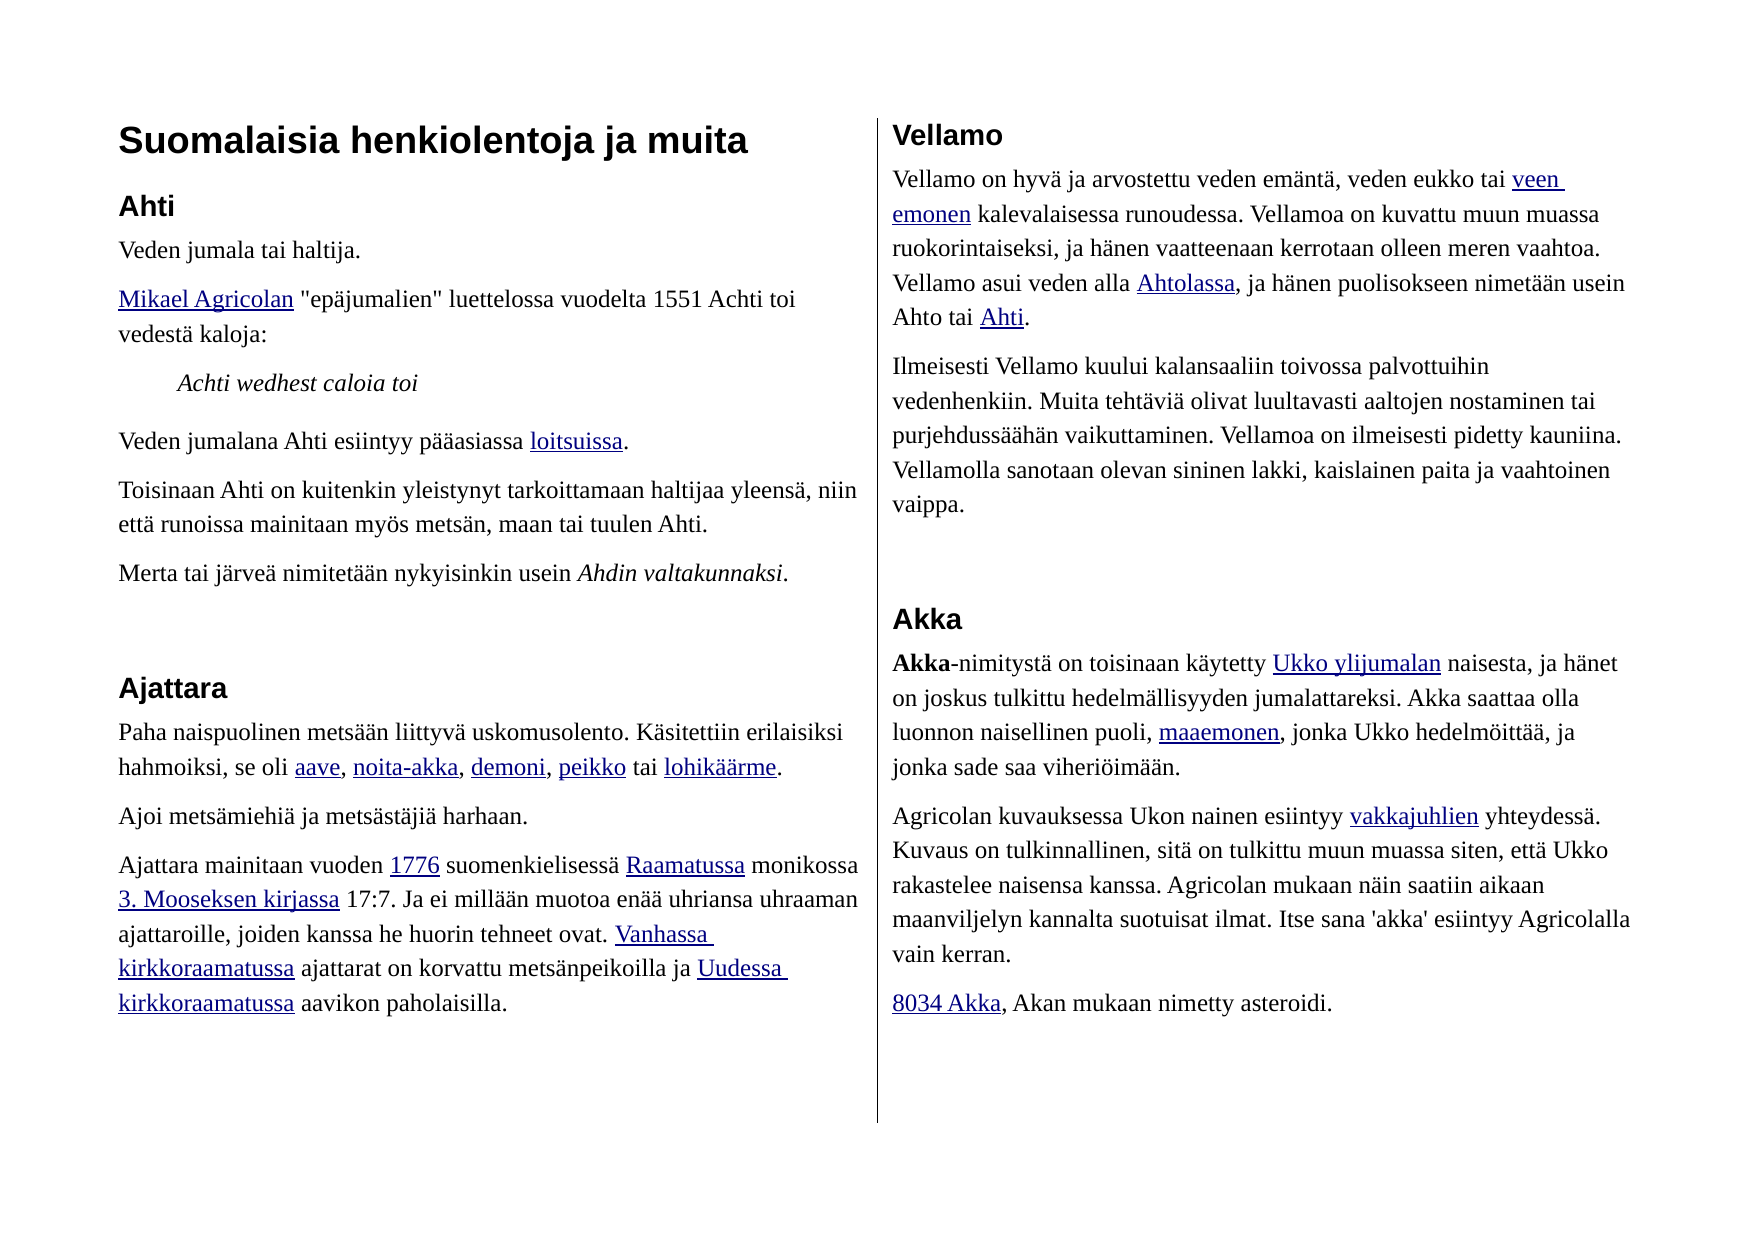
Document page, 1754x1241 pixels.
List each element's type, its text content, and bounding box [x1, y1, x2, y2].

text Akka-nimitystä on toisinaan käytetty Ukko ylijumalan naisesta, ja hänet on joskus tulkittu hedelmällisyyden jumalattareksi. Akka saattaa olla luonnon naisellinen puoli, maaemonen, jonka Ukko hedelmöittää, ja jonka sade saa viheriöimään. [892, 648, 1636, 780]
text Vellamo on hyvä ja arvostettu veden emäntä, veden eukko tai veen emonen kalevalaisessa runoudessa. Vellamoa on kuvattu muun muassa ruokorintaiseksi, ja hänen vaatteenaan kerrotaan olleen meren vaahtoa. Vellamo asui veden alla Ahtolassa, ja hänen puolisokseen nimetään usein Ahto tai Ahti. [892, 164, 1636, 331]
text Toisinaan Ahti on kuitenkin yleistynyt tarkoittamaan haltijaa yleensä, niin että runoissa mainitaan myös metsän, maan tai tuulen Ahti. [118, 475, 862, 538]
text Paha naispuolinen metsään liittyvä uskomusolento. Käsitettiin erilaisiksi hahmoiksi, se oli aave, noita-akka, demoni, peikko tai lohikäärme. [118, 717, 862, 781]
text Ajoi metsämiehiä ja metsästäjiä harhaan. [118, 801, 862, 830]
subtitle Vellamo [892, 118, 1636, 152]
list Achti wedhest caloia toi [177, 368, 862, 396]
text Mikael Agricolan "epäjumalien" luettelossa vuodelta 1551 Achti toi vedestä kaloja: [118, 284, 862, 347]
subtitle Ajattara [118, 671, 862, 705]
text Veden jumala tai haltija. [118, 235, 862, 264]
text Agricolan kuvauksessa Ukon nainen esiintyy vakkajuhlien yhteydessä. Kuvaus on tulkinnallinen, sitä on tulkittu muun muassa siten, että Ukko rakastelee naisensa kanssa. Agricolan mukaan näin saatiin aikaan maanviljelyn kannalta suotuisat ilmat. Itse sana 'akka' esiintyy Agricolalla vain kerran. [892, 801, 1636, 967]
text 8034 Akka, Akan mukaan nimetty asteroidi. [892, 988, 1636, 1016]
text Merta tai järveä nimitetään nykyisinkin usein Ahdin valta­kunnaksi. [118, 558, 862, 587]
subtitle Suomalaisia henkiolentoja ja muita [118, 118, 862, 162]
text Ajattara mainitaan vuoden 1776 suomenkielisessä Raamatussa monikossa 3. Mooseksen kirjassa 17:7. Ja ei millään muotoa enää uhriansa uhraaman ajattaroille, joiden kanssa he huorin tehneet ovat. Vanhassa kirkkoraamatussa ajattarat on korvattu metsänpeikoilla ja Uudessa kirkkoraamatussa aavikon paholaisilla. [118, 850, 862, 1017]
subtitle Akka [892, 602, 1636, 636]
text Veden jumalana Ahti esiintyy pääasiassa loitsuissa. [118, 426, 862, 455]
text Ilmeisesti Vellamo kuului kalansaaliin toivossa palvottuihin vedenhenkiin. Muita tehtäviä olivat luultavasti aaltojen nostaminen tai purjehdussäähän vaikuttaminen. Vellamoa on ilmeisesti pidetty kauniina. Vellamolla sanotaan olevan sininen lakki, kaislainen paita ja vaahtoinen vaippa. [892, 351, 1636, 518]
subtitle Ahti [118, 189, 862, 223]
